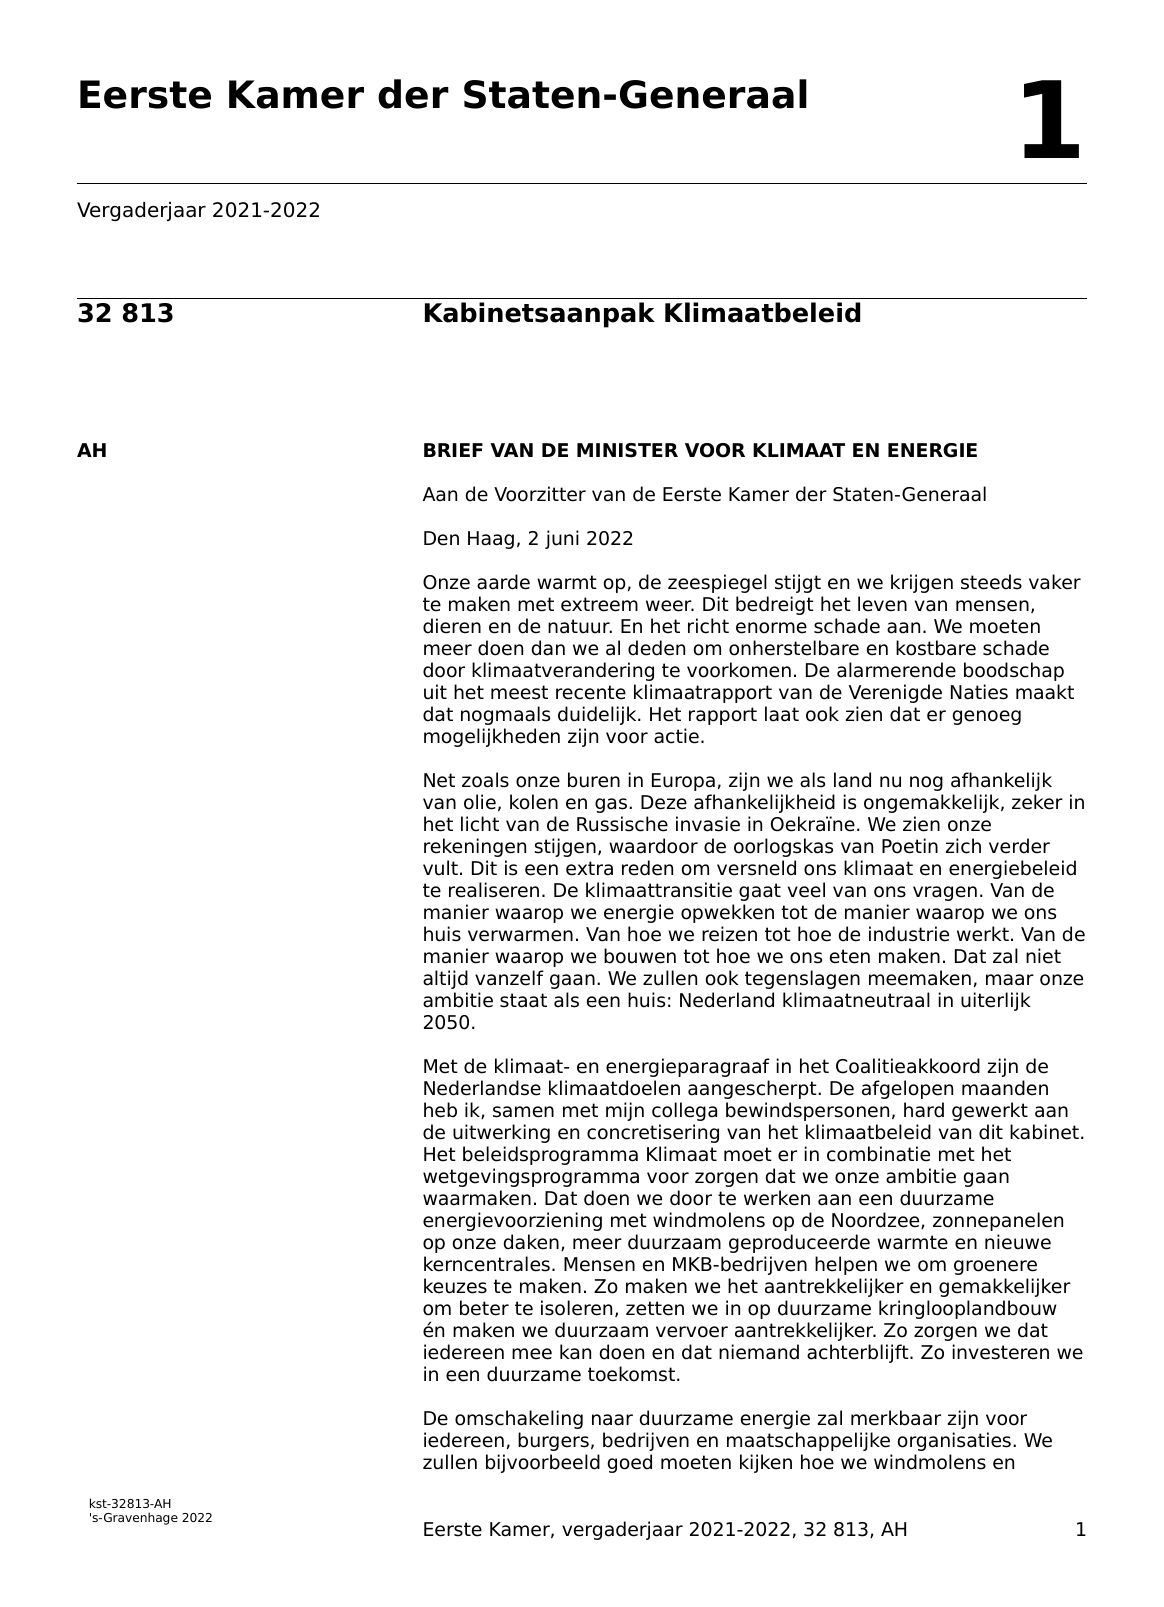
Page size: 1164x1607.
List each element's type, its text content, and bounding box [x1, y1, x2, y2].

text Aan de Voorzitter van de Eerste Kamer der Staten-Generaal [422, 484, 1087, 506]
table_cell Vergaderjaar 2021-2022 [77, 184, 1087, 298]
text Den Haag, 2 juni 2022 [422, 528, 1087, 550]
subtitle AH BRIEF VAN DE MINISTER VOOR KLIMAAT EN ENERGIE [77, 440, 1087, 462]
table_header Eerste Kamer der Staten-Generaal [77, 59, 886, 183]
text 's-Gravenhage 2022 [88, 1511, 323, 1525]
subtitle 32 813 Kabinetsaanpak Klimaatbeleid [77, 299, 1087, 329]
text De omschakeling naar duurzame energie zal merkbaar zijn voor iedereen, burgers, bedrijven en maatschappelijke organisaties. We zullen bijvoorbeeld goed moeten kijken hoe we windmolens en [422, 1408, 1087, 1474]
text Onze aarde warmt op, de zeespiegel stijgt en we krijgen steeds vaker te maken met extreem weer. Dit bedreigt het leven van mensen, dieren en de natuur. En het richt enorme schade aan. We moeten meer doen dan we al deden om onherstelbare en kostbare schade door klimaatverandering te voorkomen. De alarmerende boodschap uit het meest recente klimaatrapport van de Verenigde Naties maakt dat nogmaals duidelijk. Het rapport laat ook zien dat er genoeg mogelijkheden zijn voor actie. [422, 572, 1087, 748]
text Met de klimaat- en energieparagraaf in het Coalitieakkoord zijn de Nederlandse klimaatdoelen aangescherpt. De afgelopen maanden heb ik, samen met mijn collega bewindspersonen, hard gewerkt aan de uitwerking en concretisering van het klimaatbeleid van dit kabinet. Het beleidsprogramma Klimaat moet er in combinatie met het wetgevingsprogramma voor zorgen dat we onze ambitie gaan waarmaken. Dat doen we door te werken aan een duurzame energievoorziening met windmolens op de Noordzee, zonnepanelen op onze daken, meer duurzaam geproduceerde warmte en nieuwe kerncentrales. Mensen en MKB-bedrijven helpen we om groenere keuzes te maken. Zo maken we het aantrekkelijker en gemakkelijker om beter te isoleren, zetten we in op duurzame kringlooplandbouw én maken we duurzaam vervoer aantrekkelijker. Zo zorgen we dat iedereen mee kan doen en dat niemand achterblijft. Zo investeren we in een duurzame toekomst. [422, 1056, 1087, 1386]
text kst-32813-AH [88, 1497, 323, 1511]
text Net zoals onze buren in Europa, zijn we als land nu nog afhankelijk van olie, kolen en gas. Deze afhankelijkheid is ongemakkelijk, zeker in het licht van de Russische invasie in Oekraïne. We zien onze rekeningen stijgen, waardoor de oorlogskas van Poetin zich verder vult. Dit is een extra reden om versneld ons klimaat en energiebeleid te realiseren. De klimaattransitie gaat veel van ons vragen. Van de manier waarop we energie opwekken tot de manier waarop we ons huis verwarmen. Van hoe we reizen tot hoe de industrie werkt. Van de manier waarop we bouwen tot hoe we ons eten maken. Dat zal niet altijd vanzelf gaan. We zullen ook tegenslagen meemaken, maar onze ambitie staat als een huis: Nederland klimaatneutraal in uiterlijk 2050. [422, 770, 1087, 1034]
table_header 1 [886, 59, 1087, 183]
